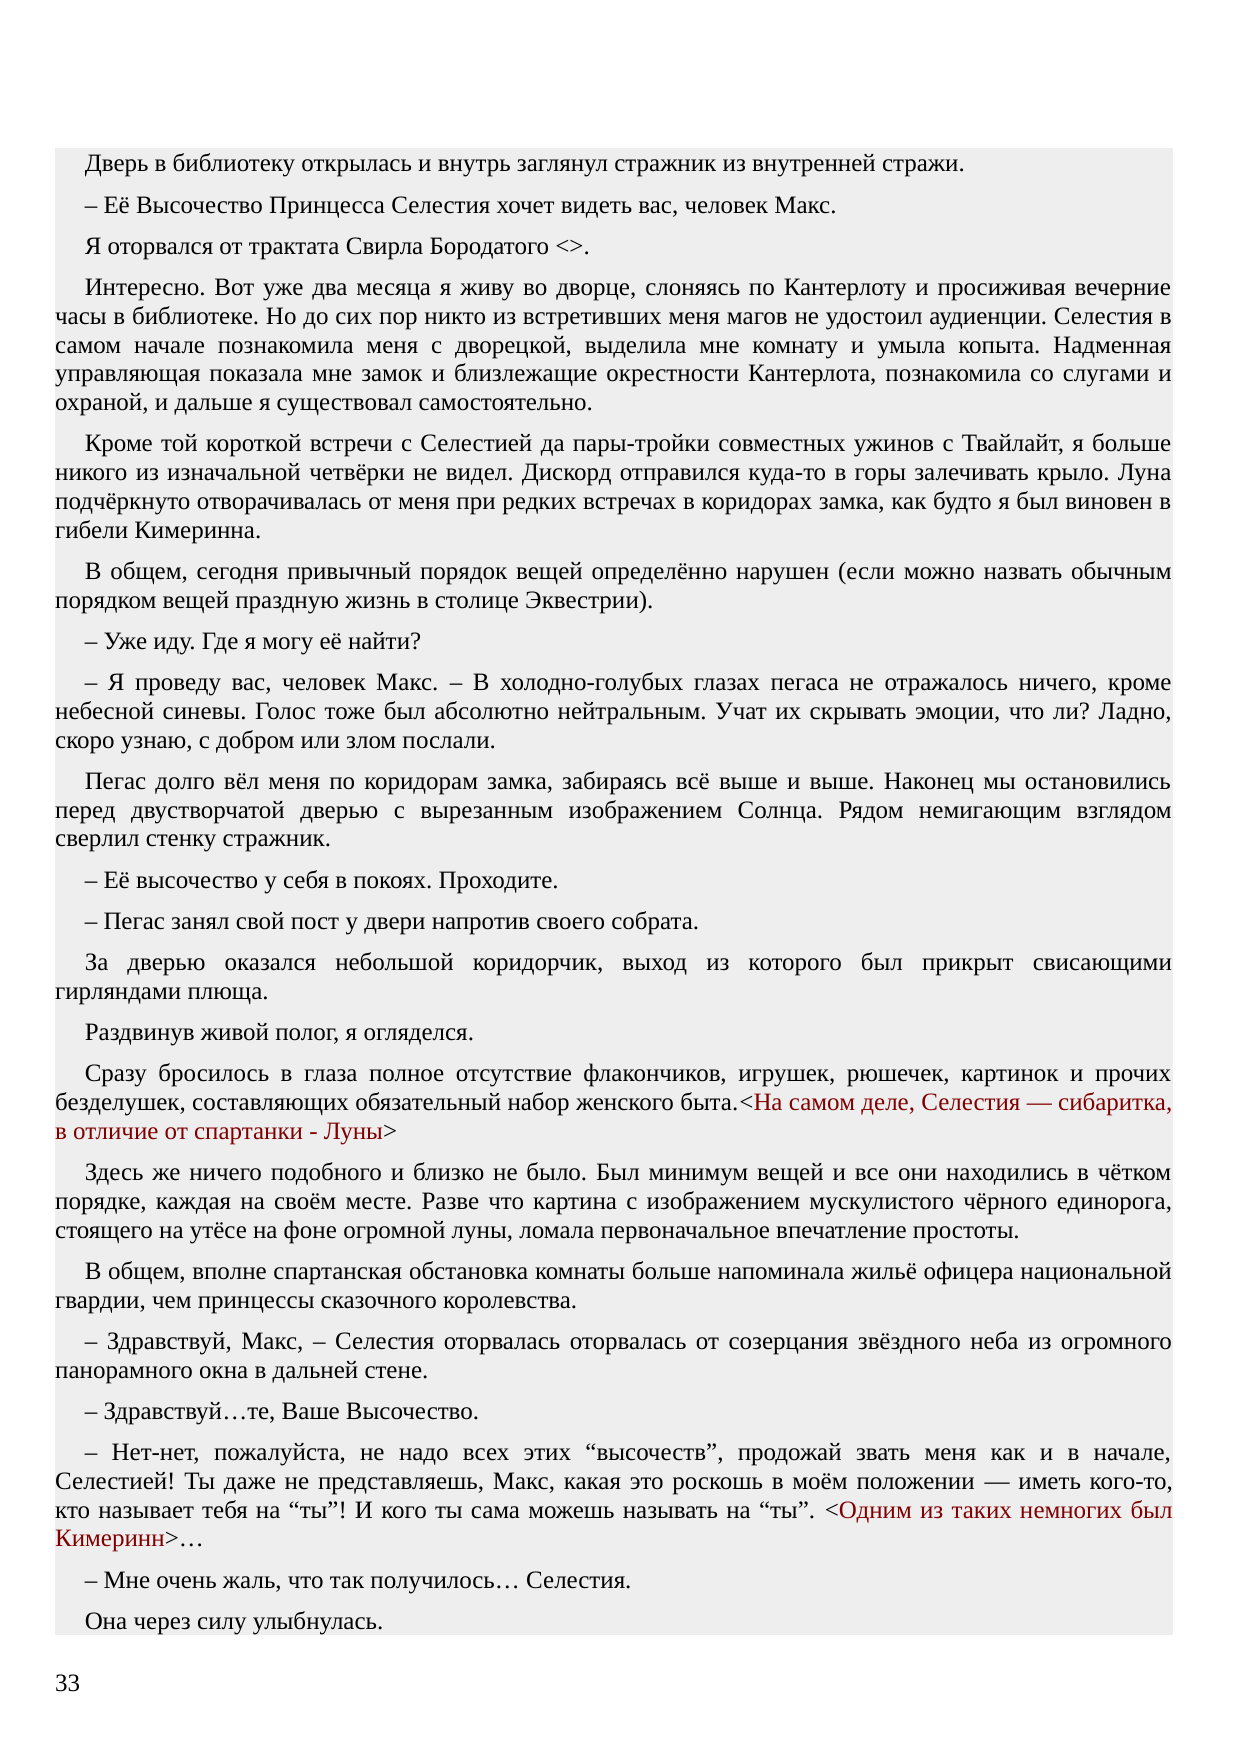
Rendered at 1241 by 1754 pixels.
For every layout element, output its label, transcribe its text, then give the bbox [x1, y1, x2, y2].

text В общем, сегодня привычный порядок вещей определённо нарушен (если можно назвать обычным порядком вещей праздную жизнь в столице Эквестрии). [55, 556, 1173, 613]
text Она через силу улыбнулась. [55, 1606, 1173, 1635]
text Пегас долго вёл меня по коридорам замка, забираясь всё выше и выше. Наконец мы остановились перед двустворчатой дверью с вырезанным изображением Солнца. Рядом немигающим взглядом сверлил стенку стражник. [55, 766, 1173, 852]
text – Мне очень жаль, что так получилось… Селестия. [55, 1565, 1173, 1593]
text – Здравствуй…те, Ваше Высочество. [55, 1396, 1173, 1425]
text Раздвинув живой полог, я огляделся. [55, 1017, 1173, 1046]
text – Уже иду. Где я могу её найти? [55, 626, 1173, 655]
text – Её высочество у себя в покоях. Проходите. [55, 865, 1173, 893]
text Я оторвался от трактата Свирла Бородатого <>. [55, 231, 1173, 260]
text Сразу бросилось в глаза полное отсутствие флакончиков, игрушек, рюшечек, картинок и прочих безделушек, составляющих обязательный набор женского быта.<На самом деле, Селестия — сибаритка, в отличие от спартанки - Луны> [55, 1058, 1173, 1145]
text Интересно. Вот уже два месяца я живу во дворце, слоняясь по Кантерлоту и просиживая вечерние часы в библиотеке. Но до сих пор никто из встретивших меня магов не удостоил аудиенции. Селестия в самом начале познакомила меня с дворецкой, выделила мне комнату и умыла копыта. Надменная управляющая показала мне замок и близлежащие окрестности Кантерлота, познакомила со слугами и охраной, и дальше я существовал самостоятельно. [55, 272, 1173, 416]
text Кроме той короткой встречи с Селестией да пары-тройки совместных ужинов с Твайлайт, я больше никого из изначальной четвёрки не видел. Дискорд отправился куда-то в горы залечивать крыло. Луна подчёркнуто отворачивалась от меня при редких встречах в коридорах замка, как будто я был виновен в гибели Кимеринна. [55, 428, 1173, 543]
text – Пегас занял свой пост у двери напротив своего собрата. [55, 906, 1173, 935]
text – Её Высочество Принцесса Селестия хочет видеть вас, человек Макс. [55, 190, 1173, 218]
text Дверь в библиотеку открылась и внутрь заглянул стражник из внутренней стражи. [55, 148, 1173, 177]
text – Нет-нет, пожалуйста, не надо всех этих “высочеств”, продожай звать меня как и в начале, Селестией! Ты даже не представляешь, Макс, какая это роскошь в моём положении — иметь кого-то, кто называет тебя на “ты”! И кого ты сама можешь называть на “ты”. <Одним из таких немногих был Кимеринн>… [55, 1437, 1173, 1552]
text – Здравствуй, Макс, – Селестия оторвалась оторвалась от созерцания звёздного неба из огромного панорамного окна в дальней стене. [55, 1326, 1173, 1383]
text В общем, вполне спартанская обстановка комнаты больше напоминала жильё офицера национальной гвардии, чем принцессы сказочного королевства. [55, 1256, 1173, 1313]
text За дверью оказался небольшой коридорчик, выход из которого был прикрыт свисающими гирляндами плюща. [55, 947, 1173, 1005]
text – Я проведу вас, человек Макс. – В холодно-голубых глазах пегаса не отражалось ничего, кроме небесной синевы. Голос тоже был абсолютно нейтральным. Учат их скрывать эмоции, что ли? Ладно, скоро узнаю, с добром или злом послали. [55, 667, 1173, 753]
text Здесь же ничего подобного и близко не было. Был минимум вещей и все они находились в чётком порядке, каждая на своём месте. Разве что картина с изображением мускулистого чёрного единорога, стоящего на утёсе на фоне огромной луны, ломала первоначальное впечатление простоты. [55, 1157, 1173, 1243]
